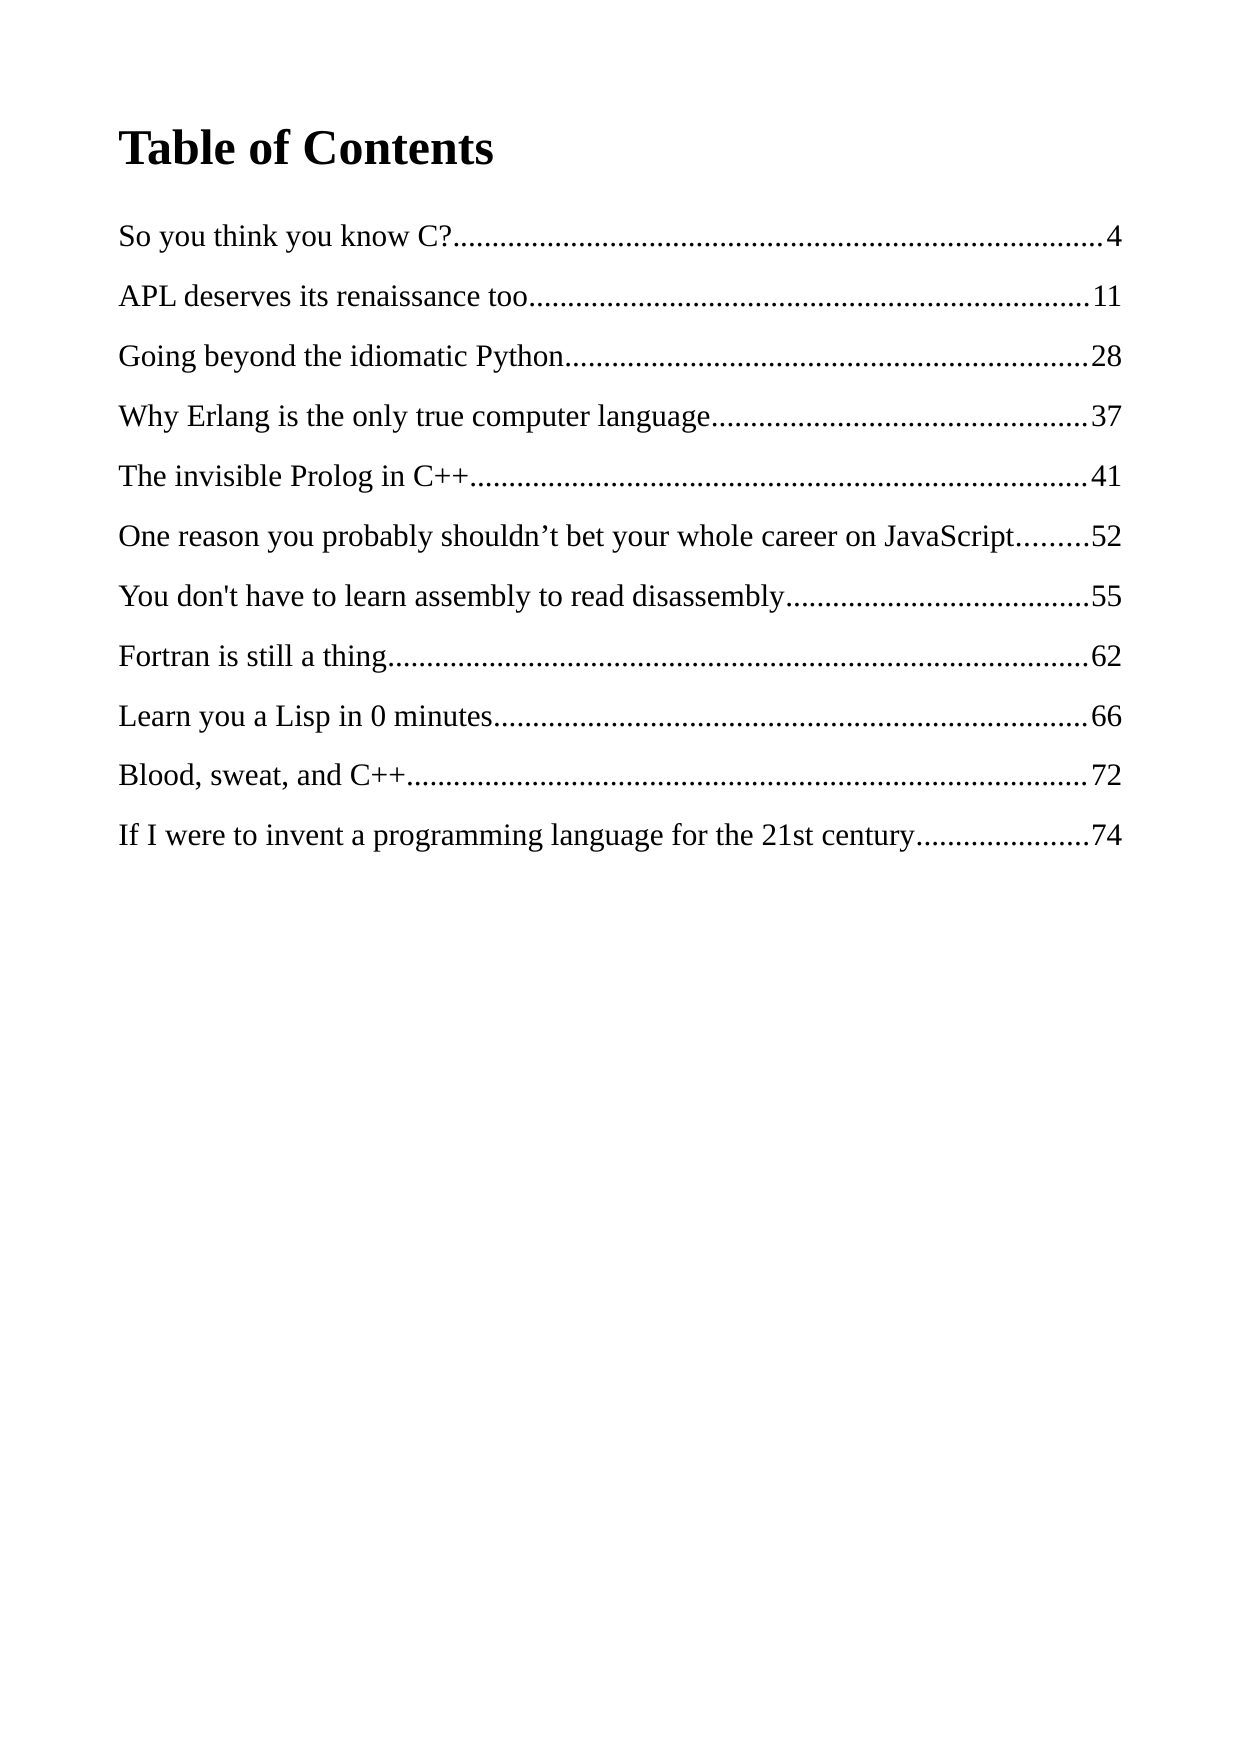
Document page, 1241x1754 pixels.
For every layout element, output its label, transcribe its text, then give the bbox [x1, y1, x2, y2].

text APL deserves its renaissance too 11 [118, 277, 1122, 313]
text Blood, sweat, and C++ 72 [118, 757, 1122, 793]
text Learn you a Lisp in 0 minutes 66 [118, 697, 1122, 733]
text The invisible Prolog in C++ 41 [118, 457, 1122, 493]
text If I were to invent a programming language for the 21st century 74 [118, 817, 1122, 852]
text You don't have to learn assembly to read disassembly 55 [118, 577, 1122, 613]
text So you think you know C? 4 [118, 218, 1122, 253]
text One reason you probably shouldn’t bet your whole career on JavaScript 52 [118, 517, 1122, 553]
text Fortran is still a thing 62 [118, 637, 1122, 673]
text Why Erlang is the only true computer language 37 [118, 397, 1122, 433]
text Going beyond the idiomatic Python 28 [118, 337, 1122, 373]
subtitle Table of Contents [118, 118, 1122, 176]
